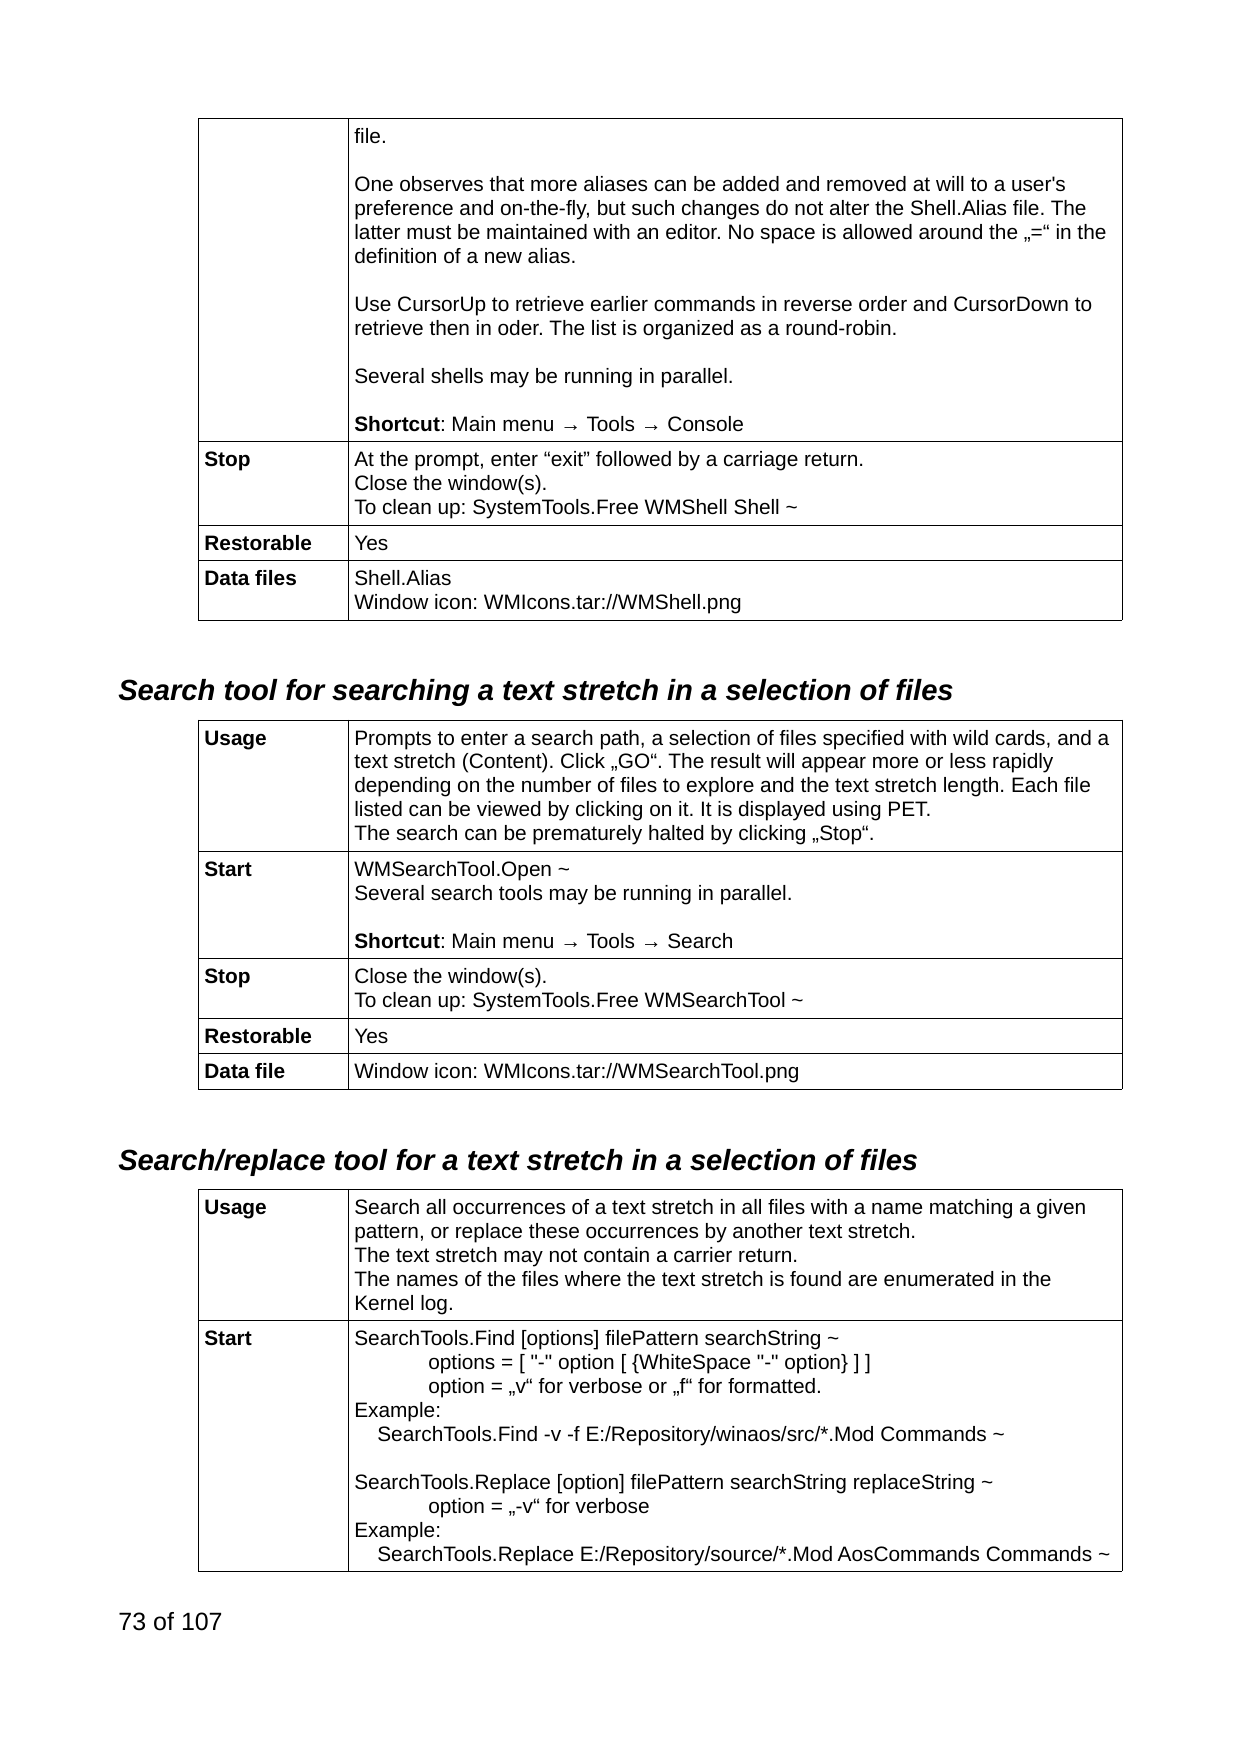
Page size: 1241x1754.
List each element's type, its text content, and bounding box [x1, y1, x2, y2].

table_cell Yes [349, 1019, 1122, 1053]
table_cell Restorable [199, 526, 348, 560]
table_cell SearchTools.Find [options] filePattern searchString ~ options = [ "-" option [ {WhiteSpace "-" option} ] ] option = „v“ for verbose or „f“ for formatted. Example: SearchTools.Find -v -f E:/Repository/winaos/src/*.Mod Commands ~ SearchTools.Replace [option] filePattern searchString replaceString ~ option = „-v“ for verbose Example: SearchTools.Replace E:/Repository/source/*.Mod AosCommands Commands ~ [349, 1321, 1122, 1571]
table_cell Data file [199, 1054, 348, 1089]
table_cell Shell.Alias Window icon: WMIcons.tar://WMShell.png [349, 561, 1122, 619]
table_cell file. One observes that more aliases can be added and removed at will to a user's preference and on-the-fly, but such changes do not alter the Shell.Alias file. The latter must be maintained with an editor. No space is allowed around the „=“ in the definition of a new alias. Use CursorUp to retrieve earlier commands in reverse order and CursorDown to retrieve then in oder. The list is organized as a round-robin. Several shells may be running in parallel. Shortcut: Main menu → Tools → Console [349, 119, 1122, 441]
table_cell Data files [199, 561, 348, 619]
table_header Usage [199, 1190, 348, 1320]
table_header Prompts to enter a search path, a selection of files specified with wild cards, and a text stretch (Content). Click „GO“. The result will appear more or less rapidly depending on the number of files to explore and the text stretch length. Each file listed can be viewed by clicking on it. It is displayed using PET. The search can be prematurely halted by clicking „Stop“. [349, 721, 1122, 851]
table_cell At the prompt, enter “exit” followed by a carriage return. Close the window(s). To clean up: SystemTools.Free WMShell Shell ~ [349, 442, 1122, 524]
table_cell Stop [199, 442, 348, 524]
subtitle Search/replace tool for a text stretch in a selection of files [118, 1143, 1122, 1176]
table_cell Window icon: WMIcons.tar://WMSearchTool.png [349, 1054, 1122, 1089]
table_cell Restorable [199, 1019, 348, 1053]
table_cell [199, 119, 348, 441]
table_cell Close the window(s). To clean up: SystemTools.Free WMSearchTool ~ [349, 959, 1122, 1018]
table_header Usage [199, 721, 348, 851]
table_cell Yes [349, 526, 1122, 560]
subtitle Search tool for searching a text stretch in a selection of files [118, 673, 1122, 707]
table_cell Start [199, 1321, 348, 1571]
table_header Search all occurrences of a text stretch in all files with a name matching a given pattern, or replace these occurrences by another text stretch. The text stretch may not contain a carrier return. The names of the files where the text stretch is found are enumerated in the Kernel log. [349, 1190, 1122, 1320]
table_cell Start [199, 852, 348, 958]
table_cell Stop [199, 959, 348, 1018]
table_cell WMSearchTool.Open ~ Several search tools may be running in parallel. Shortcut: Main menu → Tools → Search [349, 852, 1122, 958]
